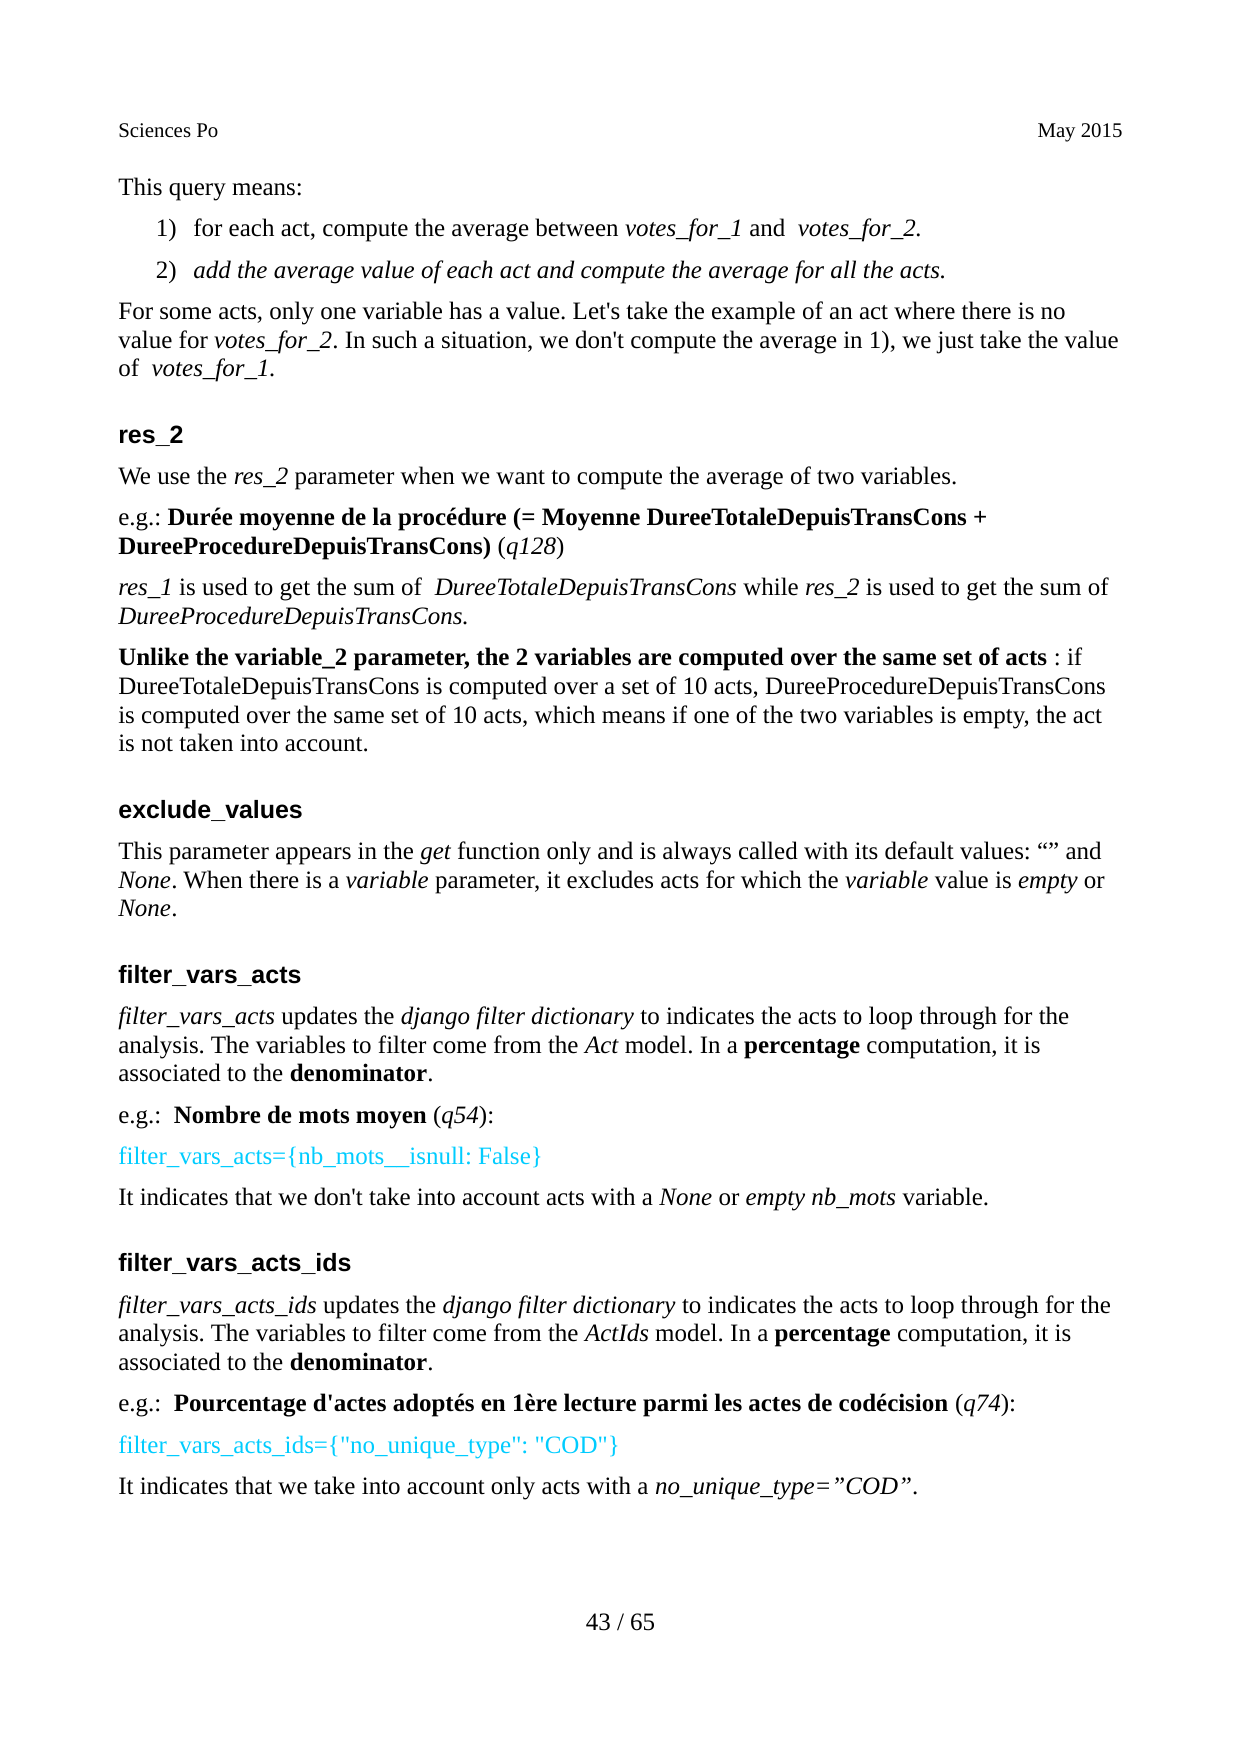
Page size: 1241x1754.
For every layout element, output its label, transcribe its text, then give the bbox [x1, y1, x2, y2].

text We use the res_2 parameter when we want to compute the average of two variables. [118, 461, 1122, 490]
text filter_vars_acts={nb_mots__isnull: False} [118, 1141, 1122, 1170]
text e.g.: Pourcentage d'actes adoptés en 1ère lecture parmi les actes de codécision (q74): [118, 1388, 1122, 1417]
text filter_vars_acts_ids updates the django filter dictionary to indicates the acts to loop through for the analysis. The variables to filter come from the ActIds model. In a percentage computation, it is associated to the denominator. [118, 1290, 1122, 1376]
subtitle res_2 [118, 420, 1122, 448]
list add the average value of each act and compute the average for all the acts. [156, 255, 1122, 283]
text res_1 is used to get the sum of DureeTotaleDepuisTransCons while res_2 is used to get the sum of DureeProcedureDepuisTransCons. [118, 572, 1122, 630]
text This parameter appears in the get function only and is always called with its default values: “” and None. When there is a variable parameter, it excludes acts for which the variable value is empty or None. [118, 836, 1122, 922]
subtitle exclude_values [118, 795, 1122, 823]
text For some acts, only one variable has a value. Let's take the example of an act where there is no value for votes_for_2. In such a situation, we don't compute the average in 1), we just take the value of votes_for_1. [118, 296, 1122, 382]
subtitle filter_vars_acts_ids [118, 1248, 1122, 1277]
text filter_vars_acts updates the django filter dictionary to indicates the acts to loop through for the analysis. The variables to filter come from the Act model. In a percentage computation, it is associated to the denominator. [118, 1001, 1122, 1087]
text It indicates that we take into account only acts with a no_unique_type=”COD”. [118, 1471, 1122, 1500]
subtitle filter_vars_acts [118, 960, 1122, 988]
text Unlike the variable_2 parameter, the 2 variables are computed over the same set of acts : if DureeTotaleDepuisTransCons is computed over a set of 10 acts, DureeProcedureDepuisTransCons is computed over the same set of 10 acts, which means if one of the two variables is empty, the act is not taken into account. [118, 642, 1122, 757]
text e.g.: Nombre de mots moyen (q54): [118, 1100, 1122, 1128]
text This query means: [118, 172, 1122, 201]
list for each act, compute the average between votes_for_1 and votes_for_2. [156, 213, 1122, 242]
text e.g.: Durée moyenne de la procédure (= Moyenne DureeTotaleDepuisTransCons + DureeProcedureDepuisTransCons) (q128) [118, 502, 1122, 560]
text filter_vars_acts_ids={"no_unique_type": "COD"} [118, 1430, 1122, 1458]
text It indicates that we don't take into account acts with a None or empty nb_mots variable. [118, 1182, 1122, 1211]
